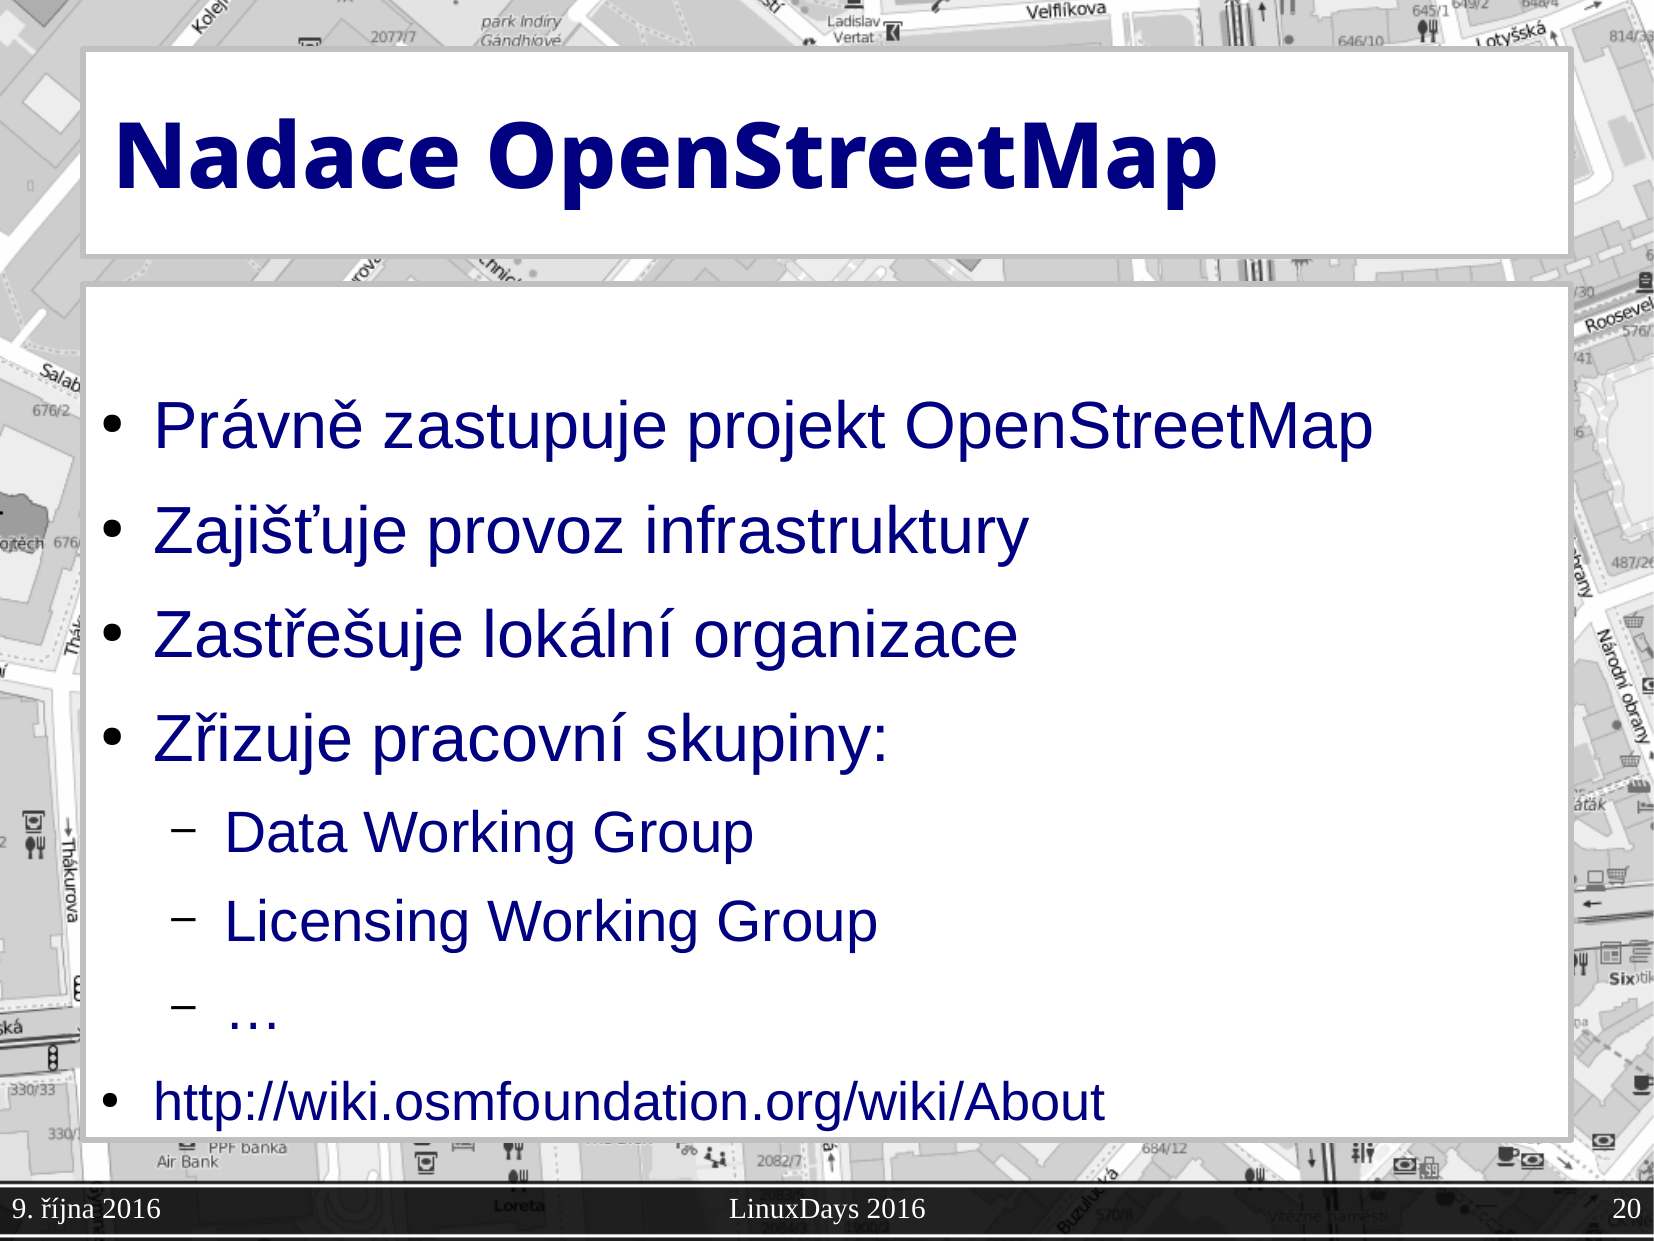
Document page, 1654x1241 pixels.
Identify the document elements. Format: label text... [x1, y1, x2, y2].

title Nadace OpenStreetMap [82, 49, 1571, 257]
list Právně zastupuje projekt OpenStreetMap Zajišťuje provoz infrastruktury Zastřešuje lokální organizace Zřizuje pracovní skupiny: Data Working Group Licensing Working Group … http://wiki.osmfoundation.org/wiki/About [82, 284, 1571, 1140]
picture [0, 0, 1654, 1241]
